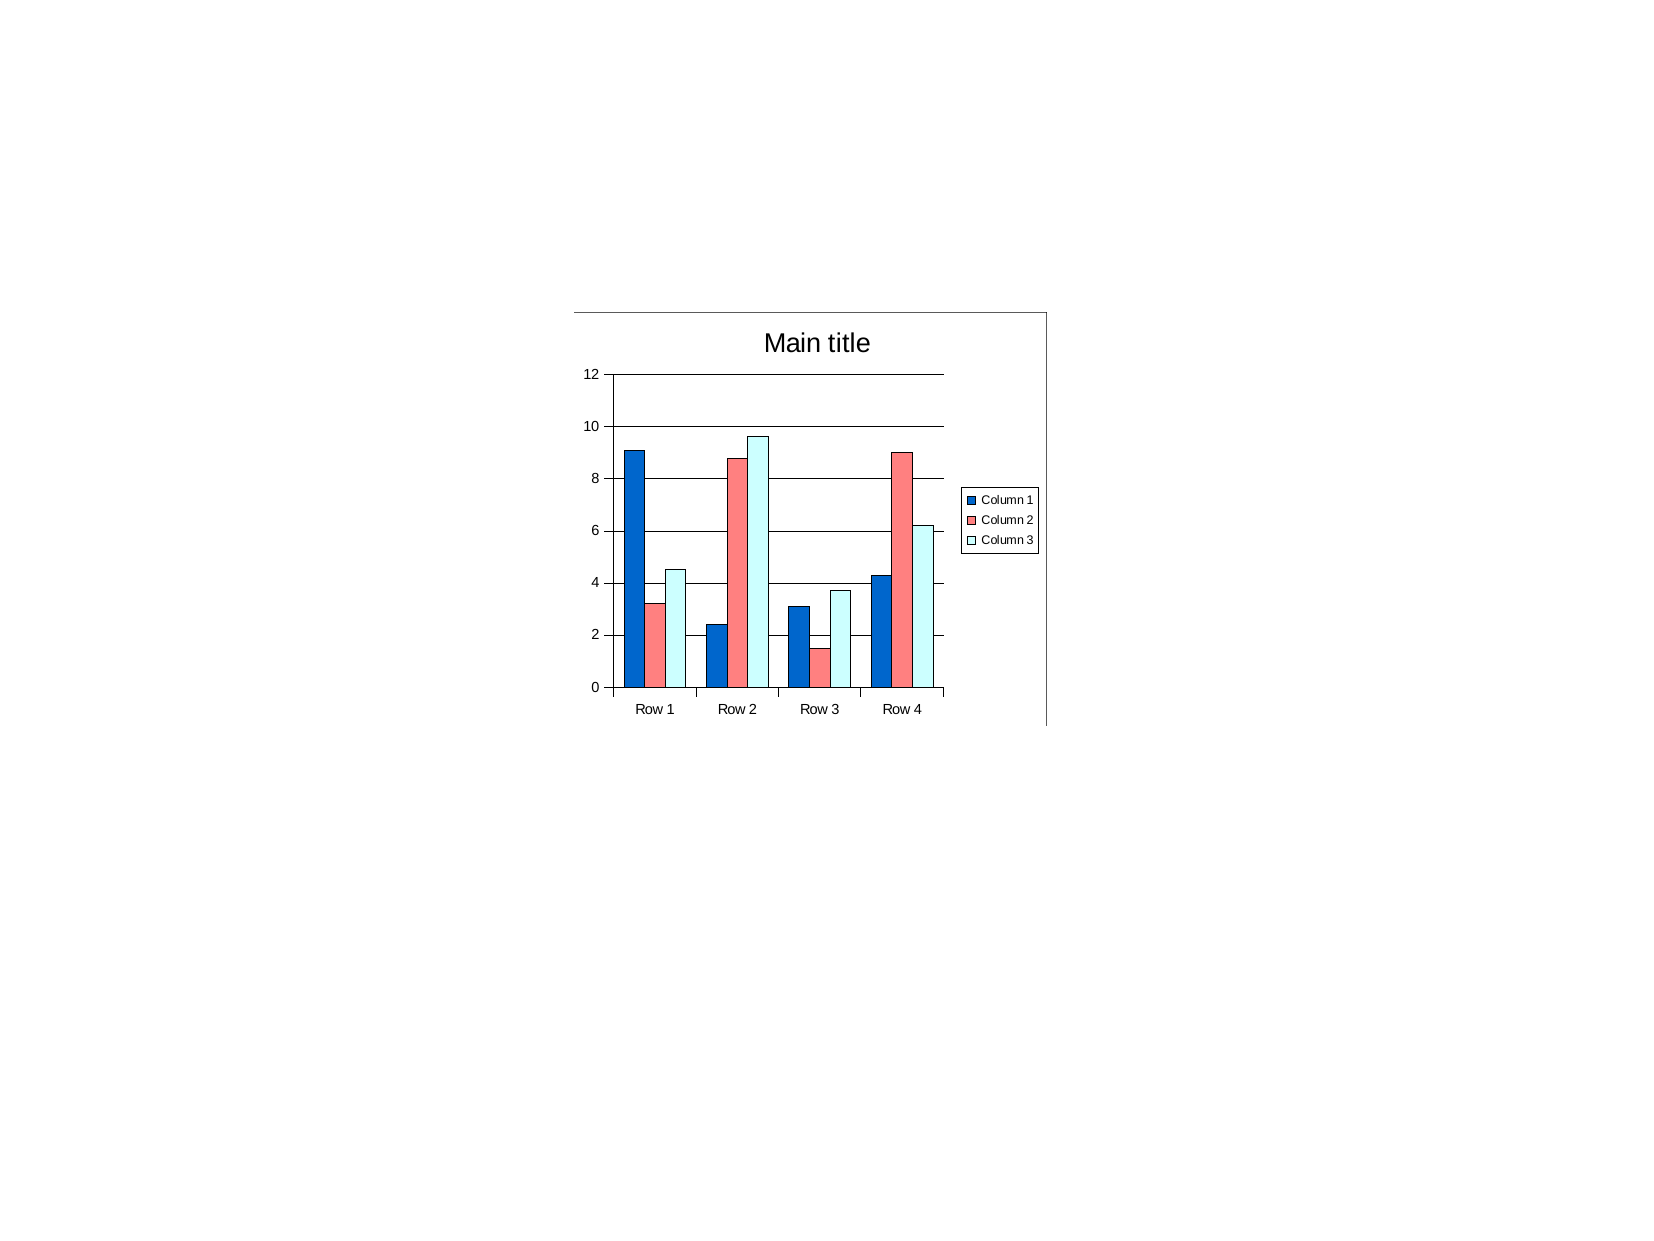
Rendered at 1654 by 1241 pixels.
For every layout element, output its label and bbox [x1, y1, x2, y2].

chart [574, 312, 1047, 726]
